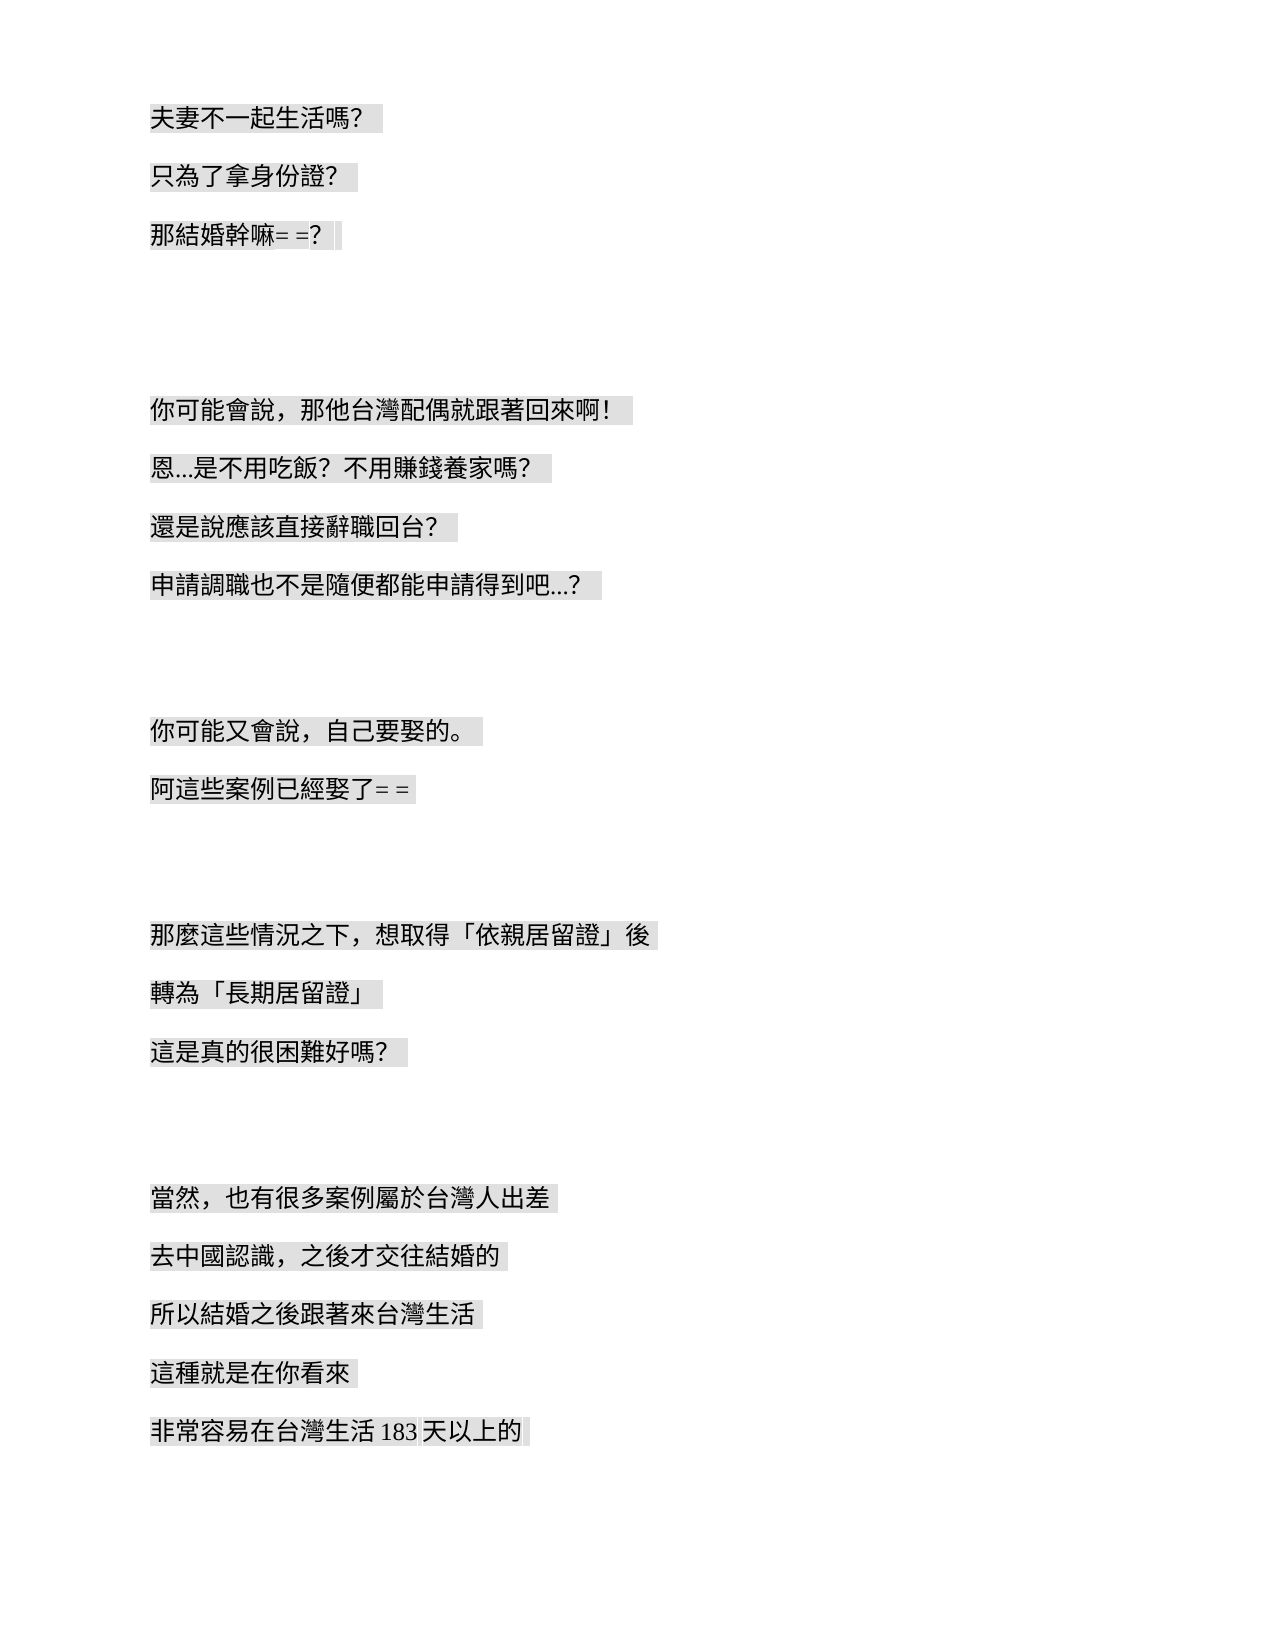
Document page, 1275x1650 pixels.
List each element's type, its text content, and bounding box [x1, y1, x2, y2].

text 夫妻不一起生活嗎？ 只為了拿身份證？ 那結婚幹嘛= =？ 你可能會說，那他台灣配偶就跟著回來啊！ 恩...是不用吃飯？不用賺錢養家嗎？ 還是說應該直接辭職回台？ 申請調職也不是隨便都能申請得到吧...？ 你可能又會說，自己要娶的。 阿這些案例已經娶了= = 那麼這些情況之下，想取得「依親居留證」後 轉為「長期居留證」 這是真的很困難好嗎？ 當然，也有很多案例屬於台灣人出差 去中國認識，之後才交往結婚的 所以結婚之後跟著來台灣生活 這種就是在你看來 非常容易在台灣生活183天以上的 [150, 75, 1125, 1563]
